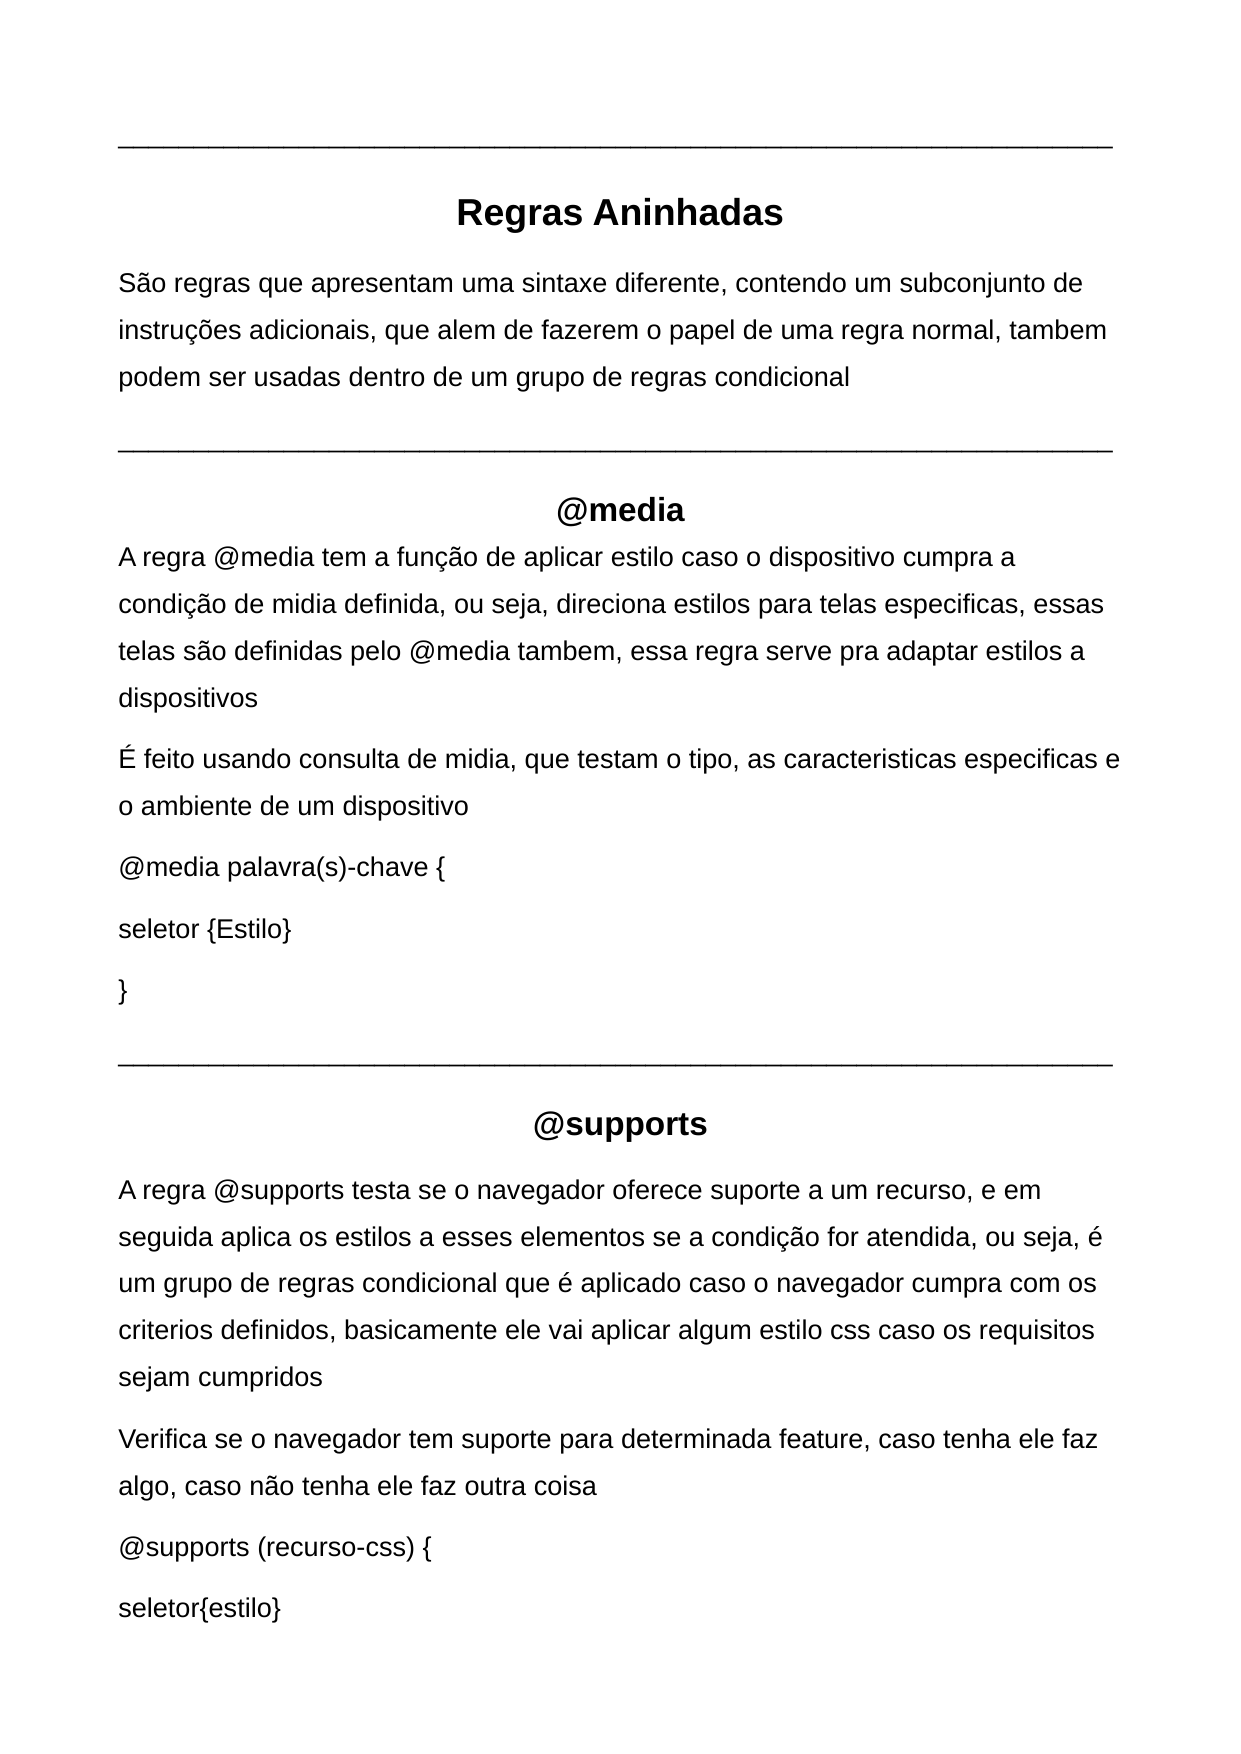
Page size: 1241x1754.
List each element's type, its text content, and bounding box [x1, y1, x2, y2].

text } [118, 974, 1122, 1006]
text São regras que apresentam uma sintaxe diferente, contendo um subconjunto de instruções adicionais, que alem de fazerem o papel de uma regra normal, tambem podem ser usadas dentro de um grupo de regras condicional [118, 267, 1122, 392]
subtitle @supports [118, 1103, 1122, 1142]
subtitle Regras Aninhadas [118, 190, 1122, 233]
text __________________________________________________________________ [118, 422, 1122, 454]
text seletor {Estilo} [118, 913, 1122, 944]
text A regra @supports testa se o navegador oferece suporte a um recurso, e em seguida aplica os estilos a esses elementos se a condição for atendida, ou seja, é um grupo de regras condicional que é aplicado caso o navegador cumpra com os criterios definidos, basicamente ele vai aplicar algum estilo css caso os requisitos sejam cumpridos [118, 1174, 1122, 1392]
text seletor{estilo} [118, 1592, 1122, 1624]
text __________________________________________________________________ [118, 1036, 1122, 1067]
text A regra @media tem a função de aplicar estilo caso o dispositivo cumpra a condição de midia definida, ou seja, direciona estilos para telas especificas, essas telas são definidas pelo @media tambem, essa regra serve pra adaptar estilos a dispositivos [118, 541, 1122, 713]
text @supports (recurso-css) { [118, 1531, 1122, 1562]
subtitle @media [118, 490, 1122, 528]
text É feito usando consulta de midia, que testam o tipo, as caracteristicas especificas e o ambiente de um dispositivo [118, 743, 1122, 821]
text Verifica se o navegador tem suporte para determinada feature, caso tenha ele faz algo, caso não tenha ele faz outra coisa [118, 1423, 1122, 1501]
text __________________________________________________________________ [118, 118, 1122, 149]
text @media palavra(s)-chave { [118, 851, 1122, 883]
